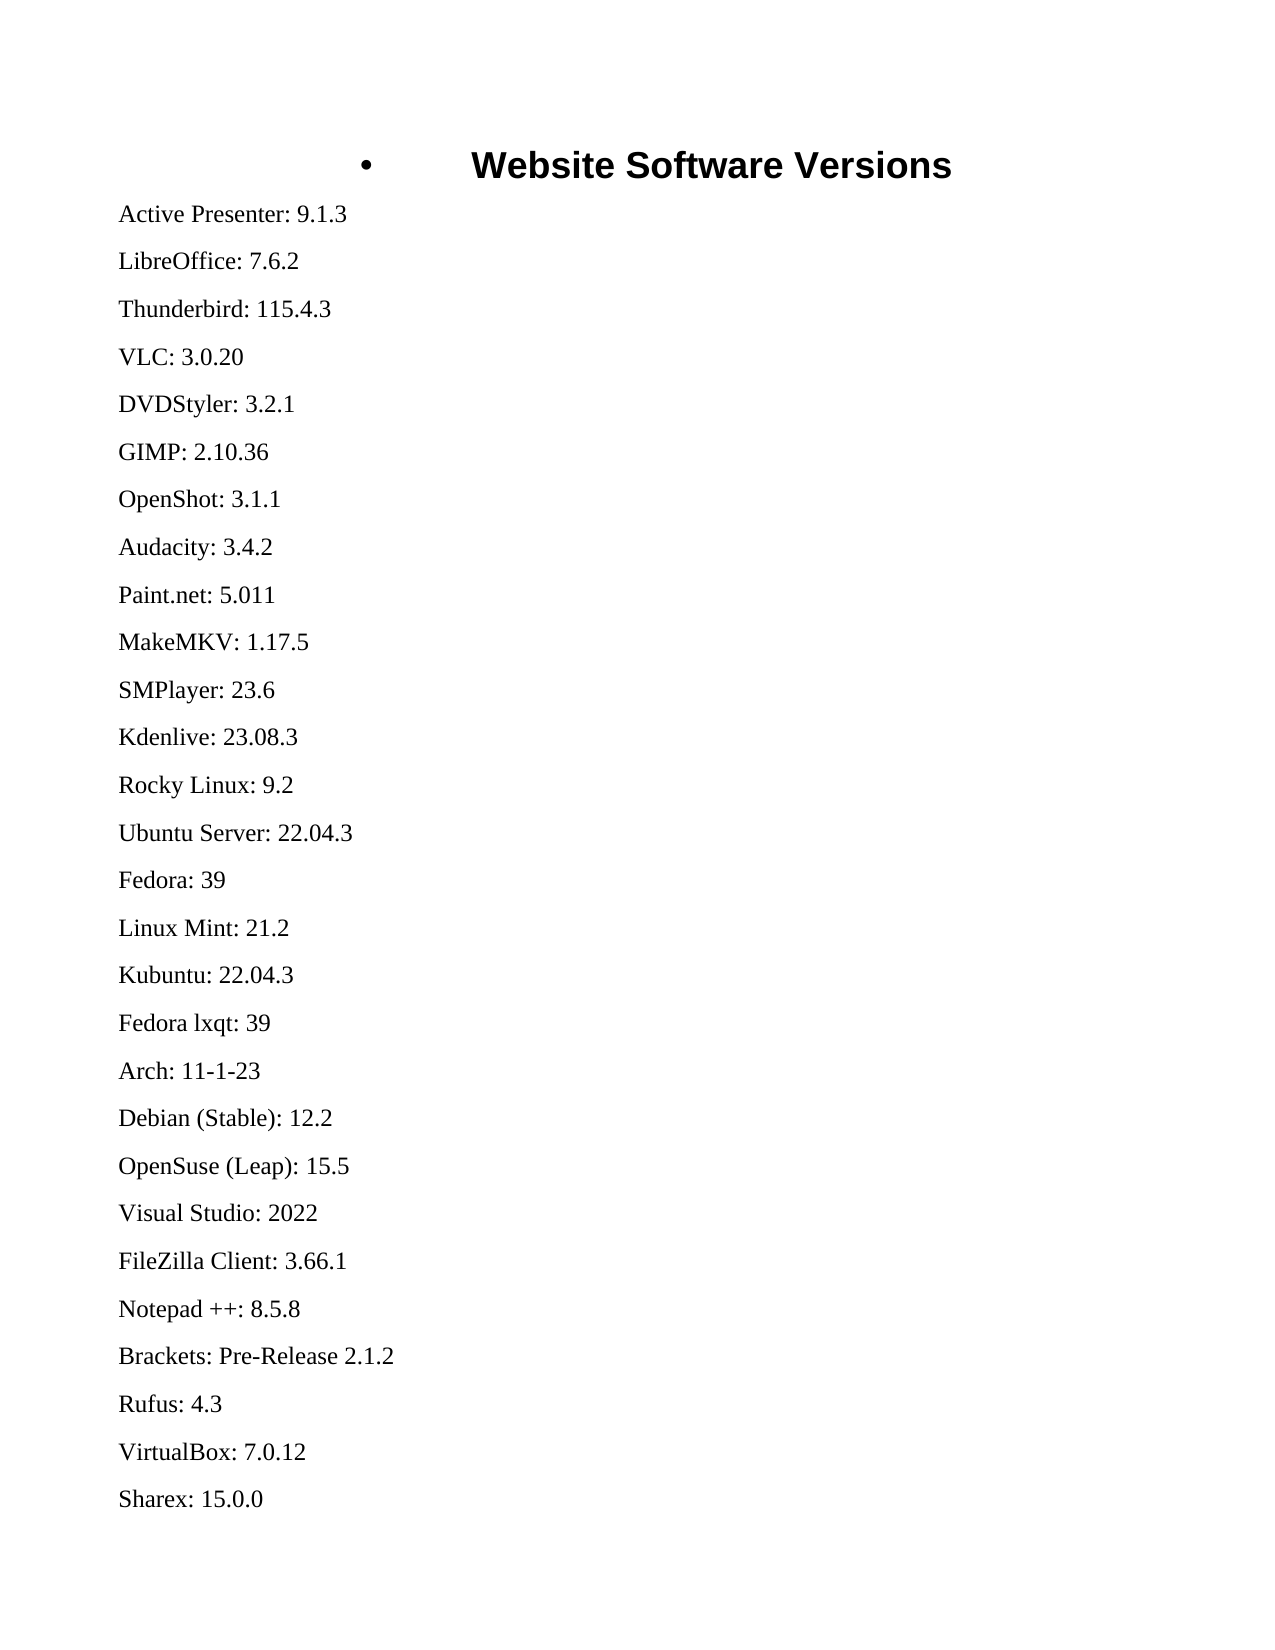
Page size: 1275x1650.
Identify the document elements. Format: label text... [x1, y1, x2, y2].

text VLC: 3.0.20 [118, 342, 1157, 370]
text Notepad ++: 8.5.8 [118, 1294, 1157, 1322]
text Debian (Stable): 12.2 [118, 1103, 1157, 1132]
text OpenSuse (Leap): 15.5 [118, 1151, 1157, 1180]
text Fedora: 39 [118, 865, 1157, 894]
text Rocky Linux: 9.2 [118, 770, 1157, 799]
text Paint.net: 5.011 [118, 580, 1157, 608]
text Audacity: 3.4.2 [118, 532, 1157, 561]
text Linux Mint: 21.2 [118, 913, 1157, 942]
text Rufus: 4.3 [118, 1389, 1157, 1418]
text FileZilla Client: 3.66.1 [118, 1246, 1157, 1275]
text Ubuntu Server: 22.04.3 [118, 818, 1157, 846]
text Visual Studio: 2022 [118, 1198, 1157, 1227]
text Fedora lxqt: 39 [118, 1008, 1157, 1037]
text MakeMKV: 1.17.5 [118, 627, 1157, 656]
text Active Presenter: 9.1.3 [118, 199, 1157, 228]
text Kubuntu: 22.04.3 [118, 961, 1157, 989]
text Kdenlive: 23.08.3 [118, 722, 1157, 751]
text VirtualBox: 7.0.12 [118, 1437, 1157, 1465]
text DVDStyler: 3.2.1 [118, 389, 1157, 418]
text LibreOffice: 7.6.2 [118, 246, 1157, 275]
text Brackets: Pre-Release 2.1.2 [118, 1341, 1157, 1370]
list Website Software Versions [156, 143, 1157, 186]
text GIMP: 2.10.36 [118, 437, 1157, 466]
text Sharex: 15.0.0 [118, 1484, 1157, 1513]
text OpenShot: 3.1.1 [118, 484, 1157, 513]
text Thunderbird: 115.4.3 [118, 294, 1157, 323]
text Arch: 11-1-23 [118, 1056, 1157, 1084]
text SMPlayer: 23.6 [118, 675, 1157, 704]
